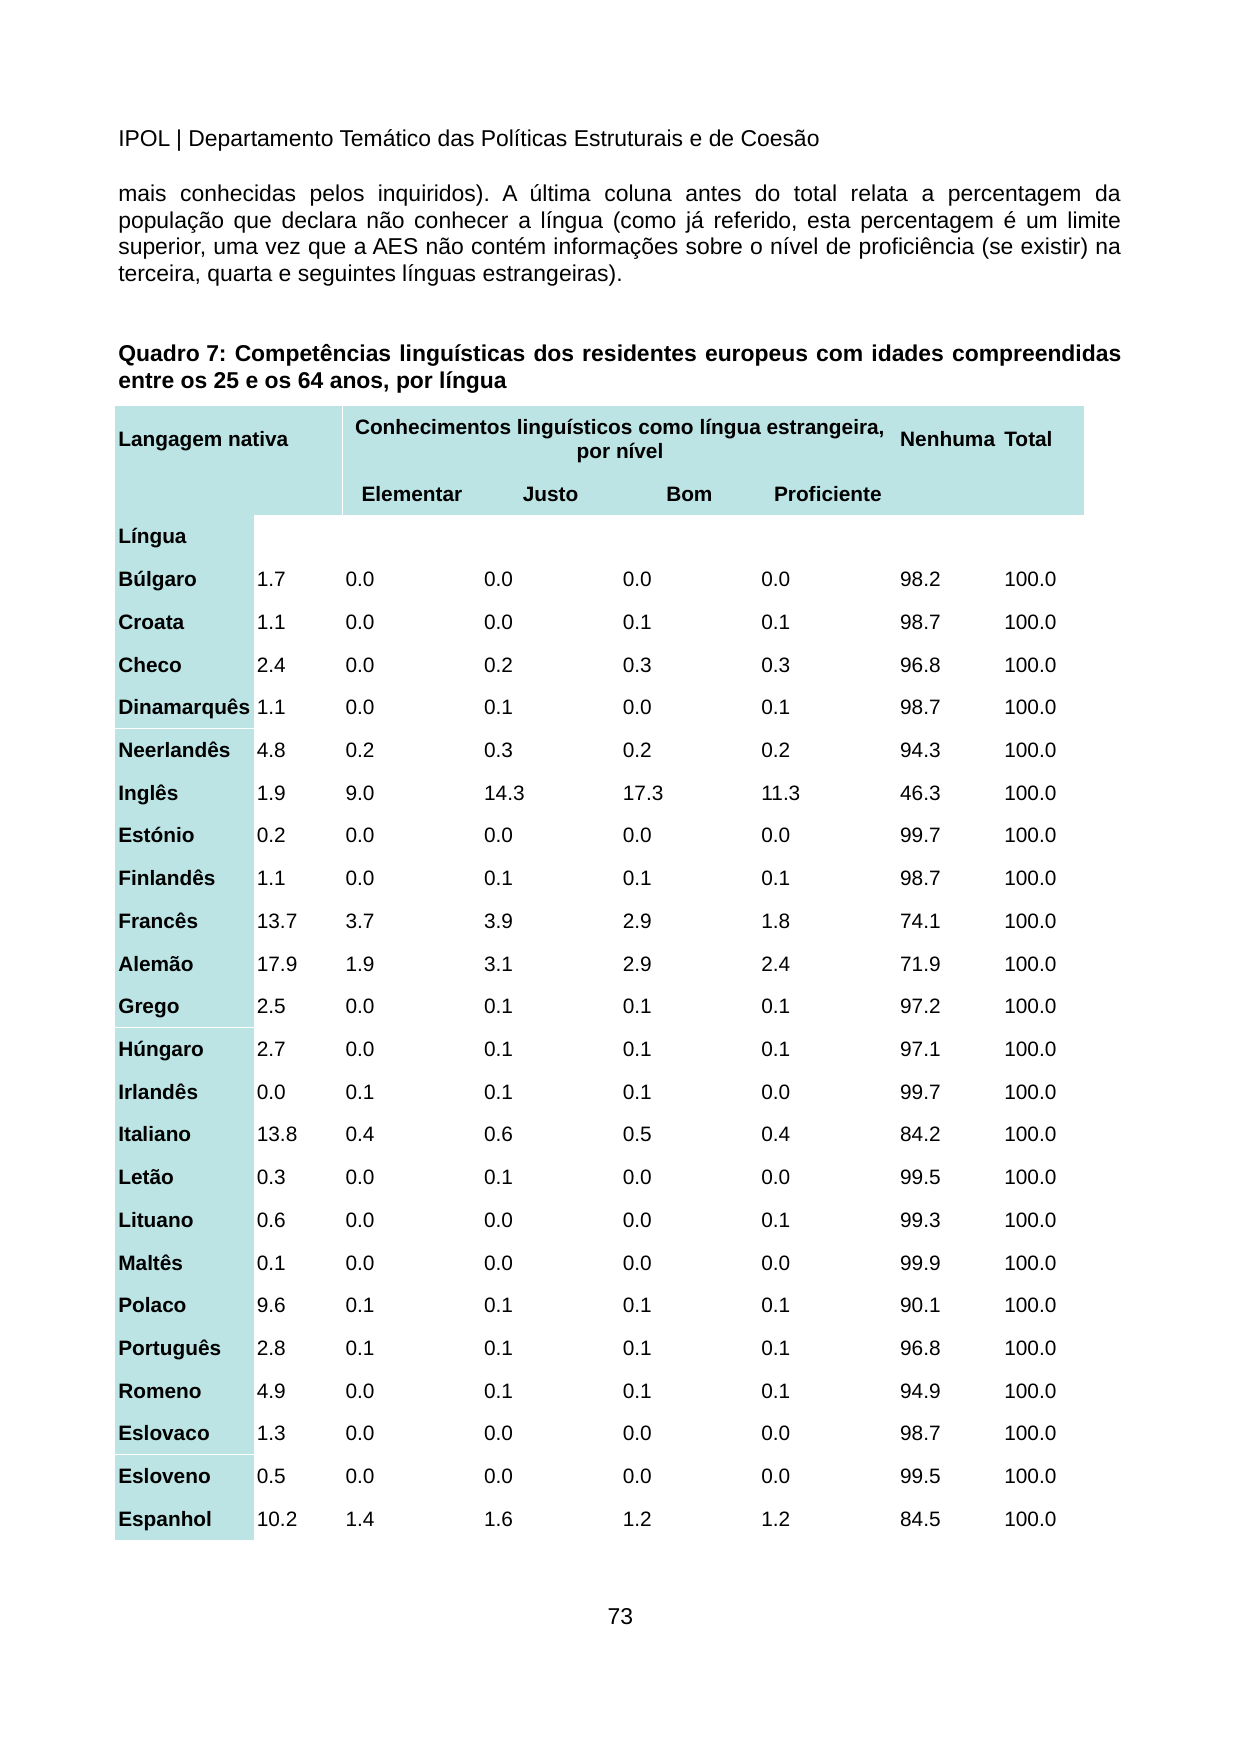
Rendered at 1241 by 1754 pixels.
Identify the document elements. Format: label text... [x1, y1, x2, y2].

table_cell 17.9 [254, 942, 342, 985]
table_cell 0.2 [254, 814, 342, 857]
table_cell Neerlandês [115, 729, 254, 771]
table_cell 0.0 [343, 1028, 481, 1070]
table_cell 90.1 [897, 1284, 1001, 1326]
table_cell 0.0 [758, 1156, 897, 1198]
table_cell 97.1 [897, 1028, 1001, 1070]
table_cell 0.0 [343, 1369, 481, 1412]
table_cell 0.1 [620, 1284, 758, 1326]
table_cell Letão [115, 1156, 254, 1198]
table_cell 0.1 [620, 1326, 758, 1369]
table_cell 0.0 [481, 1412, 620, 1454]
table_cell Grego [115, 985, 254, 1027]
table_cell 0.1 [758, 686, 897, 728]
table_cell 99.3 [897, 1198, 1001, 1241]
table_cell 100.0 [1001, 1198, 1084, 1241]
table_cell 0.2 [481, 643, 620, 686]
table_cell 2.5 [254, 985, 342, 1027]
table_cell 1.7 [254, 558, 342, 600]
table_cell [481, 515, 620, 558]
table_cell 1.2 [620, 1497, 758, 1540]
table_cell 3.9 [481, 899, 620, 942]
table_cell 0.4 [343, 1113, 481, 1156]
table_cell 1.8 [758, 899, 897, 942]
table_cell 0.1 [620, 857, 758, 899]
table_cell 0.1 [481, 1156, 620, 1198]
table_header Total [1001, 406, 1084, 472]
table_cell 1.1 [254, 857, 342, 899]
table_cell 0.1 [343, 1070, 481, 1113]
table_cell Justo [481, 472, 620, 515]
table_cell 0.3 [481, 729, 620, 771]
table_cell 0.1 [481, 1369, 620, 1412]
table_cell 0.1 [481, 985, 620, 1027]
table_cell 0.0 [481, 1241, 620, 1284]
table_cell 100.0 [1001, 1070, 1084, 1113]
table_cell 1.1 [254, 600, 342, 643]
table_cell 4.9 [254, 1369, 342, 1412]
table_cell 0.0 [758, 1412, 897, 1454]
table_cell 0.0 [343, 558, 481, 600]
table_cell 99.5 [897, 1455, 1001, 1497]
table_cell 0.0 [343, 1455, 481, 1497]
table_cell 46.3 [897, 771, 1001, 814]
table_cell Eslovaco [115, 1412, 254, 1454]
table_cell Lituano [115, 1198, 254, 1241]
table_cell 74.1 [897, 899, 1001, 942]
table_cell 84.5 [897, 1497, 1001, 1540]
table_cell Alemão [115, 942, 254, 985]
table_cell Elementar [343, 472, 481, 515]
table_cell 0.0 [481, 1198, 620, 1241]
table_cell [343, 515, 481, 558]
table_cell 0.0 [343, 1156, 481, 1198]
table_cell Finlandês [115, 857, 254, 899]
table_cell 100.0 [1001, 814, 1084, 857]
table_cell Húngaro [115, 1028, 254, 1070]
table_cell 0.1 [758, 857, 897, 899]
table_header Conhecimentos linguísticos como língua estrangeira, por nível [343, 406, 897, 472]
table_cell 0.0 [481, 814, 620, 857]
table_cell 100.0 [1001, 942, 1084, 985]
table_cell [758, 515, 897, 558]
table_cell 2.4 [254, 643, 342, 686]
table_cell 2.8 [254, 1326, 342, 1369]
table_cell [897, 472, 1001, 515]
table_cell 0.1 [758, 1326, 897, 1369]
table_cell 0.1 [758, 1369, 897, 1412]
table_cell 100.0 [1001, 643, 1084, 686]
table_cell Espanhol [115, 1497, 254, 1540]
table_cell 0.0 [343, 857, 481, 899]
table_cell Croata [115, 600, 254, 643]
table_cell 98.2 [897, 558, 1001, 600]
table_cell 0.3 [620, 643, 758, 686]
table_cell 0.0 [343, 1412, 481, 1454]
table_cell 100.0 [1001, 1326, 1084, 1369]
table_cell 0.0 [343, 686, 481, 728]
table_cell 2.7 [254, 1028, 342, 1070]
table_cell 0.1 [620, 1070, 758, 1113]
table_cell 0.6 [254, 1198, 342, 1241]
table_cell 0.5 [620, 1113, 758, 1156]
table_cell 11.3 [758, 771, 897, 814]
table_cell [115, 472, 254, 515]
table_cell 0.0 [343, 814, 481, 857]
table_cell 0.2 [758, 729, 897, 771]
table_cell 0.1 [254, 1241, 342, 1284]
table_cell 94.9 [897, 1369, 1001, 1412]
table_cell 99.5 [897, 1156, 1001, 1198]
table_header Nenhuma [897, 406, 1001, 472]
table_cell 0.0 [343, 643, 481, 686]
table_cell 0.0 [481, 600, 620, 643]
table_cell 100.0 [1001, 1497, 1084, 1540]
table_cell [620, 515, 758, 558]
table_cell Romeno [115, 1369, 254, 1412]
table_cell 0.0 [758, 1455, 897, 1497]
table_cell 100.0 [1001, 1113, 1084, 1156]
table_cell Maltês [115, 1241, 254, 1284]
table_cell 84.2 [897, 1113, 1001, 1156]
table_cell 0.1 [481, 686, 620, 728]
table_cell Checo [115, 643, 254, 686]
table_cell 99.7 [897, 814, 1001, 857]
table_cell 14.3 [481, 771, 620, 814]
table_cell 2.4 [758, 942, 897, 985]
table_cell 0.0 [254, 1070, 342, 1113]
table_cell 100.0 [1001, 857, 1084, 899]
table_cell 100.0 [1001, 1455, 1084, 1497]
table_cell 1.6 [481, 1497, 620, 1540]
table_cell 0.0 [343, 1198, 481, 1241]
table_cell 0.1 [758, 1198, 897, 1241]
table_cell 1.9 [343, 942, 481, 985]
table_cell 1.4 [343, 1497, 481, 1540]
table_cell 0.0 [343, 985, 481, 1027]
table_cell 0.1 [481, 1028, 620, 1070]
table_cell 0.0 [620, 558, 758, 600]
table_cell 0.1 [758, 1028, 897, 1070]
table_cell 1.9 [254, 771, 342, 814]
table_header Langagem nativa [115, 406, 342, 472]
table_cell 71.9 [897, 942, 1001, 985]
table_cell 0.1 [620, 1369, 758, 1412]
table_cell 0.1 [620, 1028, 758, 1070]
table_cell 0.1 [620, 600, 758, 643]
table_cell 0.3 [254, 1156, 342, 1198]
table_cell Bom [620, 472, 758, 515]
table_cell 96.8 [897, 643, 1001, 686]
table_cell 0.0 [620, 1241, 758, 1284]
table_cell 0.0 [620, 1156, 758, 1198]
table_cell 0.0 [481, 558, 620, 600]
table_cell [1001, 515, 1084, 558]
text Quadro 7: Competências linguísticas dos residentes europeus com idades compreendidas entre os 25 e os 64 anos, por língua [118, 340, 1122, 393]
table_cell Irlandês [115, 1070, 254, 1113]
table_cell 0.1 [343, 1326, 481, 1369]
table_cell 17.3 [620, 771, 758, 814]
table_cell 0.1 [481, 1070, 620, 1113]
table_cell 0.1 [758, 1284, 897, 1326]
table_cell 100.0 [1001, 1156, 1084, 1198]
table_cell 2.9 [620, 899, 758, 942]
table_cell Inglês [115, 771, 254, 814]
table_cell [1001, 472, 1084, 515]
table_cell 97.2 [897, 985, 1001, 1027]
table_cell Proficiente [758, 472, 897, 515]
table_cell 0.1 [620, 985, 758, 1027]
table_cell 0.6 [481, 1113, 620, 1156]
table_cell 1.2 [758, 1497, 897, 1540]
table_cell 2.9 [620, 942, 758, 985]
table_cell Búlgaro [115, 558, 254, 600]
table_cell 100.0 [1001, 1284, 1084, 1326]
table_cell 1.3 [254, 1412, 342, 1454]
table_cell 0.4 [758, 1113, 897, 1156]
table_cell 0.0 [758, 558, 897, 600]
table_cell 0.1 [343, 1284, 481, 1326]
table_cell 0.0 [481, 1455, 620, 1497]
table_cell [254, 515, 342, 558]
table_cell 0.0 [758, 1241, 897, 1284]
table_cell 0.0 [620, 1198, 758, 1241]
table_cell 100.0 [1001, 985, 1084, 1027]
table_cell 98.7 [897, 600, 1001, 643]
table_cell Esloveno [115, 1455, 254, 1497]
table_cell 94.3 [897, 729, 1001, 771]
table_cell 100.0 [1001, 600, 1084, 643]
table_cell 9.6 [254, 1284, 342, 1326]
table_cell 0.1 [481, 1326, 620, 1369]
table_cell Estónio [115, 814, 254, 857]
table_cell [897, 515, 1001, 558]
table_cell Polaco [115, 1284, 254, 1326]
table_cell 3.1 [481, 942, 620, 985]
table_cell 9.0 [343, 771, 481, 814]
table_cell 100.0 [1001, 729, 1084, 771]
table_cell 0.3 [758, 643, 897, 686]
table_cell 100.0 [1001, 899, 1084, 942]
table_cell Língua [115, 515, 254, 558]
table_cell 4.8 [254, 729, 342, 771]
table_cell 0.0 [620, 686, 758, 728]
table_cell 99.7 [897, 1070, 1001, 1113]
table_cell 0.2 [343, 729, 481, 771]
table_cell 98.7 [897, 857, 1001, 899]
table_cell 100.0 [1001, 686, 1084, 728]
table_cell 96.8 [897, 1326, 1001, 1369]
table_cell 10.2 [254, 1497, 342, 1540]
table_cell 0.5 [254, 1455, 342, 1497]
table_cell 0.0 [758, 1070, 897, 1113]
table_cell 0.1 [481, 1284, 620, 1326]
table_cell 100.0 [1001, 1241, 1084, 1284]
table_cell 0.0 [620, 1412, 758, 1454]
table_cell 98.7 [897, 1412, 1001, 1454]
table_cell 0.1 [758, 985, 897, 1027]
table_cell 0.0 [343, 600, 481, 643]
table_cell 100.0 [1001, 1028, 1084, 1070]
table_cell 0.1 [758, 600, 897, 643]
text mais conhecidas pelos inquiridos). A última coluna antes do total relata a percentagem da população que declara não conhecer a língua (como já referido, esta percentagem é um limite superior, uma vez que a AES não contém informações sobre o nível de proficiência (se existir) na terceira, quarta e seguintes línguas estrangeiras). [118, 180, 1122, 286]
table_cell 100.0 [1001, 771, 1084, 814]
table_cell 100.0 [1001, 1412, 1084, 1454]
table_cell 100.0 [1001, 558, 1084, 600]
table_cell 100.0 [1001, 1369, 1084, 1412]
table_cell 0.1 [481, 857, 620, 899]
table_cell 1.1 [254, 686, 342, 728]
table_cell 0.0 [343, 1241, 481, 1284]
table_cell 0.0 [758, 814, 897, 857]
table_cell 0.2 [620, 729, 758, 771]
table_cell 0.0 [620, 1455, 758, 1497]
table_cell 3.7 [343, 899, 481, 942]
table_cell 99.9 [897, 1241, 1001, 1284]
table_cell 13.7 [254, 899, 342, 942]
table_cell Português [115, 1326, 254, 1369]
table_cell 0.0 [620, 814, 758, 857]
table_cell 98.7 [897, 686, 1001, 728]
table_cell 13.8 [254, 1113, 342, 1156]
table_cell Dinamarquês [115, 686, 254, 728]
table_cell [254, 472, 342, 515]
table_cell Italiano [115, 1113, 254, 1156]
table_cell Francês [115, 899, 254, 942]
